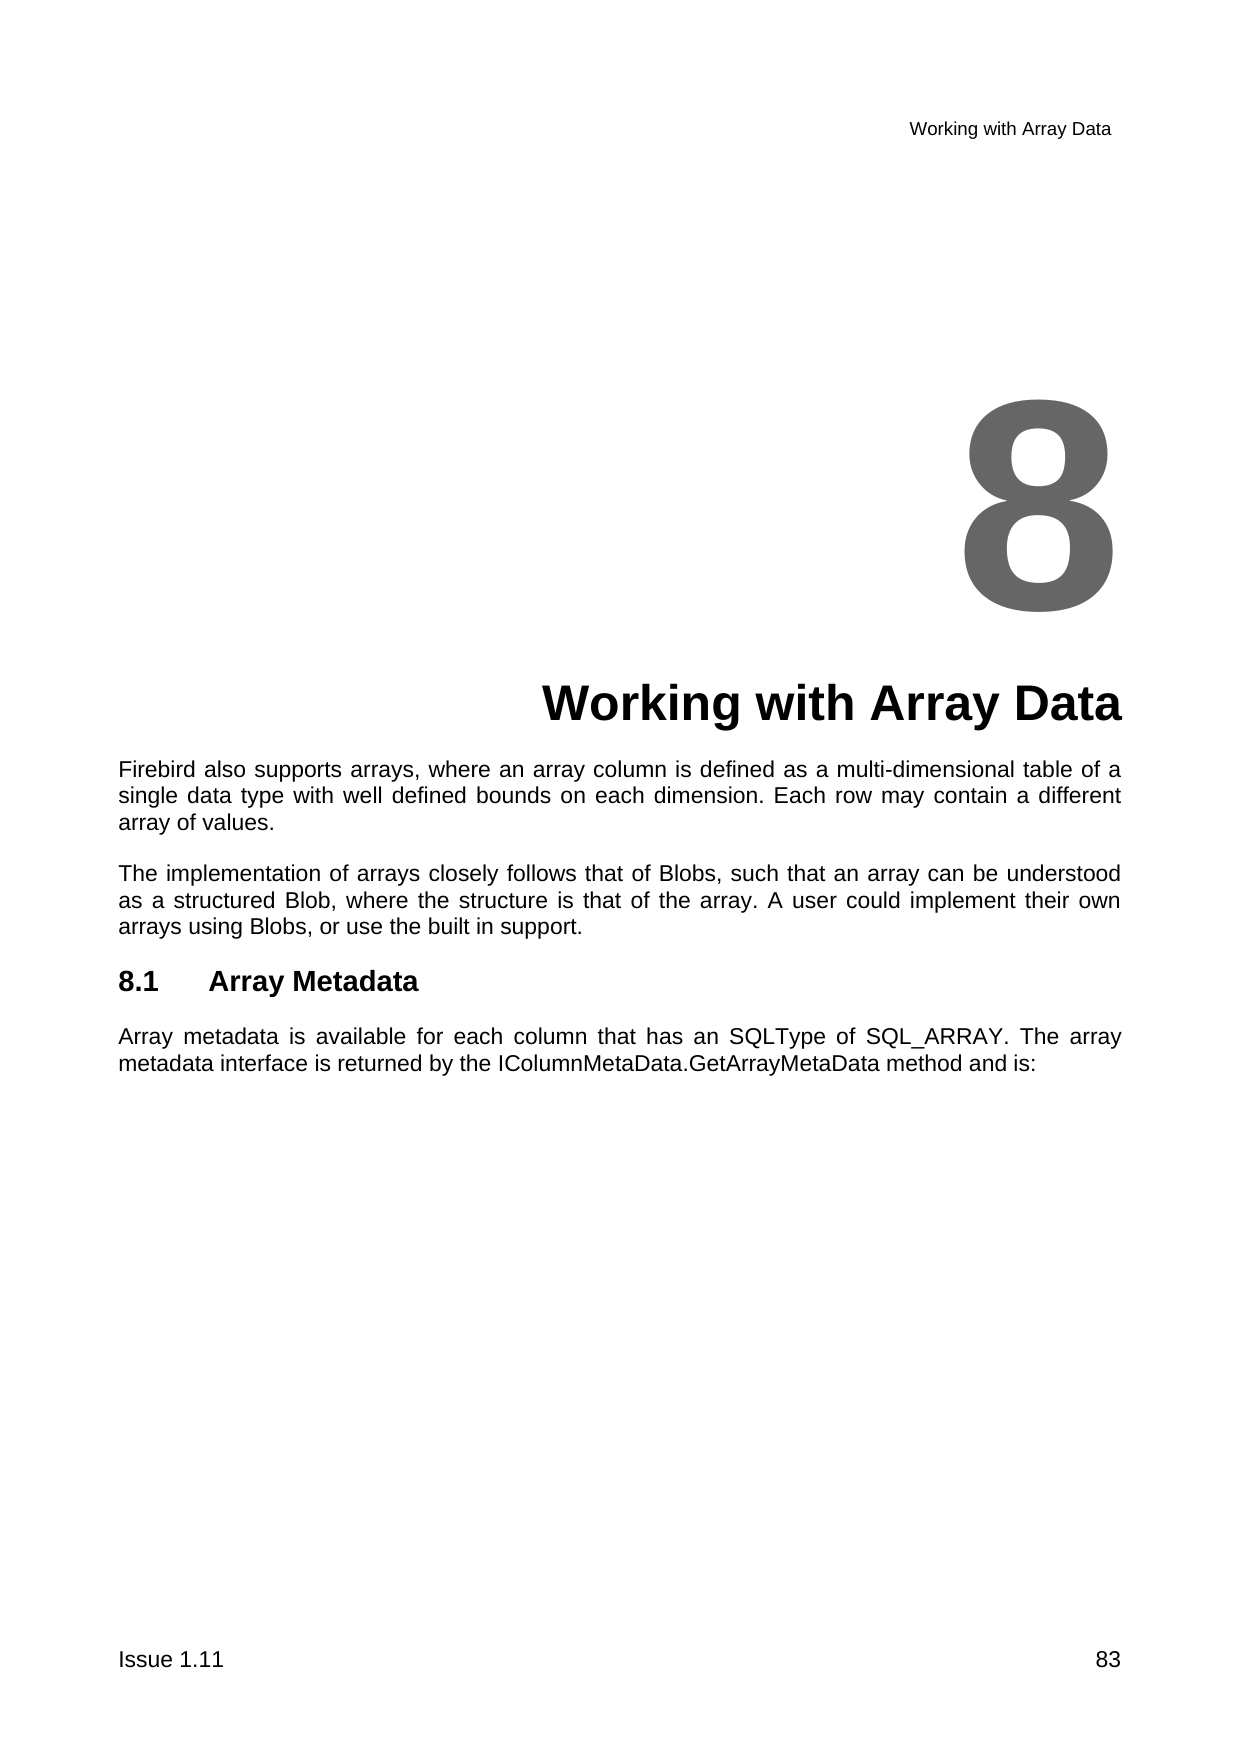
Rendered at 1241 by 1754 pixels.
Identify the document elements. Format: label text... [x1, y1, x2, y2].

subtitle Working with Array Data [81, 328, 1122, 731]
text Firebird also supports arrays, where an array column is defined as a multi-dimensional table of a single data type with well defined bounds on each dimension. Each row may contain a different array of values. [118, 756, 1122, 835]
subtitle Array Metadata [118, 964, 1122, 998]
text The implementation of arrays closely follows that of Blobs, such that an array can be understood as a structured Blob, where the structure is that of the array. A user could implement their own arrays using Blobs, or use the built in support. [118, 860, 1122, 939]
text Array metadata is available for each column that has an SQLType of SQL_ARRAY. The array metadata interface is returned by the IColumnMetaData.GetArrayMetaData method and is: [118, 1023, 1122, 1076]
